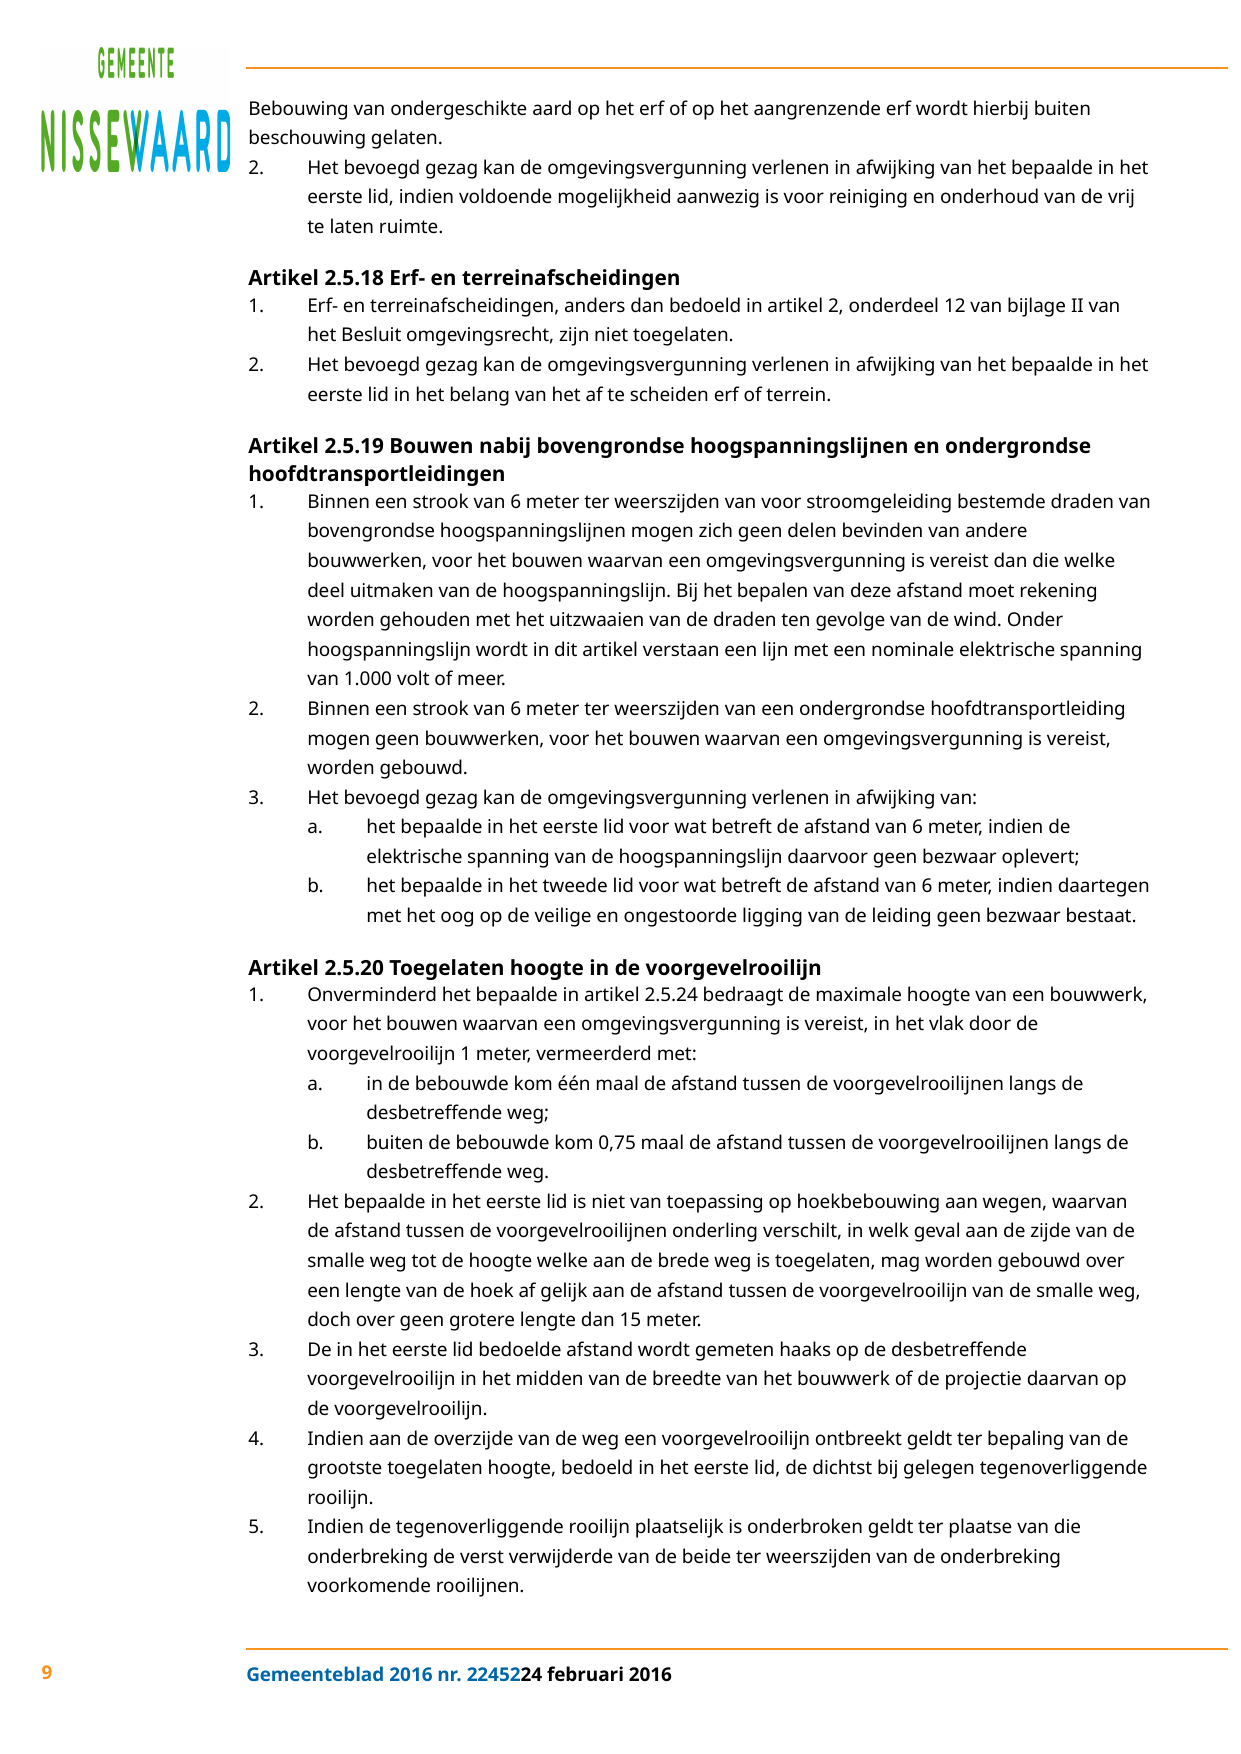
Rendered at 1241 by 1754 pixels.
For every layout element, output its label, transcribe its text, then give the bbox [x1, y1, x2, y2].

picture [200, 151, 206, 172]
list Het bevoegd gezag kan de omgevingsvergunning verlenen in afwijking van het bepaalde in het eerste lid, indien voldoende mogelijkheid aanwezig is voor reiniging en onderhoud van de vrij te laten ruimte. [248, 154, 1152, 239]
list Indien de tegenoverliggende rooilijn plaatselijk is onderbroken geldt ter plaatse van die onderbreking de verst verwijderde van de beide ter weerszijden van de onderbreking voorkomende rooilijnen. [248, 1513, 1152, 1598]
picture [176, 157, 187, 172]
list De in het eerste lid bedoelde afstand wordt gemeten haaks op de desbetreffende voorgevelrooilijn in het midden van de breedte van het bouwwerk of de projectie daarvan op de voorgevelrooilijn. [248, 1336, 1152, 1421]
list het bepaalde in het tweede lid voor wat betreft de afstand van 6 meter, indien daartegen met het oog op de veilige en ongestoorde ligging van de leiding geen bezwaar bestaat. [307, 873, 1152, 928]
list Indien aan de overzijde van de weg een voorgevelrooilijn ontbreekt geldt ter bepaling van de grootste toegelaten hoogte, bedoeld in het eerste lid, de dichtst bij gelegen tegenoverliggende rooilijn. [248, 1425, 1152, 1510]
picture [41, 47, 231, 172]
text Bebouwing van ondergeschikte aard op het erf of op het aangrenzende erf wordt hierbij buiten beschouwing gelaten. [248, 95, 1152, 150]
picture [222, 122, 227, 160]
text Artikel 2.5.18 Erf- en terreinafscheidingen [248, 263, 1152, 292]
list in de bebouwde kom één maal de afstand tussen de voorgevelrooilijnen langs de desbetreffende weg; [307, 1070, 1152, 1125]
picture [154, 157, 165, 172]
list het bepaalde in het eerste lid voor wat betreft de afstand van 6 meter, indien de elektrische spanning van de hoogspanningslijn daarvoor geen bezwaar oplevert; [307, 813, 1152, 869]
list Het bepaalde in het eerste lid is niet van toepassing op hoekbebouwing aan wegen, waarvan de afstand tussen de voorgevelrooilijnen onderling verschilt, in welk geval aan de zijde van de smalle weg tot de hoogte welke aan de brede weg is toegelaten, mag worden gebouwd over een lengte van de hoek af gelijk aan de afstand tussen de voorgevelrooilijn van de smalle weg, doch over geen grotere lengte dan 15 meter. [248, 1188, 1152, 1332]
list buiten de bebouwde kom 0,75 maal de afstand tussen de voorgevelrooilijnen langs de desbetreffende weg. [307, 1129, 1152, 1184]
list Erf- en terreinafscheidingen, anders dan bedoeld in artikel 2, onderdeel 12 van bijlage II van het Besluit omgevingsrecht, zijn niet toegelaten. [248, 292, 1152, 347]
text Artikel 2.5.19 Bouwen nabij bovengrondse hoogspanningslijnen en ondergrondse hoofdtransportleidingen [248, 431, 1152, 488]
list Binnen een strook van 6 meter ter weerszijden van een ondergrondse hoofdtransportleiding mogen geen bouwwerken, voor het bouwen waarvan een omgevingsvergunning is vereist, worden gebouwd. [248, 695, 1152, 780]
list Het bevoegd gezag kan de omgevingsvergunning verlenen in afwijking van: [248, 784, 1152, 809]
text Artikel 2.5.20 Toegelaten hoogte in de voorgevelrooilijn [248, 953, 1152, 981]
list Het bevoegd gezag kan de omgevingsvergunning verlenen in afwijking van het bepaalde in het eerste lid in het belang van het af te scheiden erf of terrein. [248, 351, 1152, 406]
picture [201, 122, 206, 138]
list Binnen een strook van 6 meter ter weerszijden van voor stroomgeleiding bestemde draden van bovengrondse hoogspanningslijnen mogen zich geen delen bevinden van andere bouwwerken, voor het bouwen waarvan een omgevingsvergunning is vereist dan die welke deel uitmaken van de hoogspanningslijn. Bij het bepalen van deze afstand moet rekening worden gehouden met het uitzwaaien van de draden ten gevolge van de wind. Onder hoogspanningslijn wordt in dit artikel verstaan een lijn met een nominale elektrische spanning van 1.000 volt of meer. [248, 488, 1152, 691]
list Onverminderd het bepaalde in artikel 2.5.24 bedraagt de maximale hoogte van een bouwwerk, voor het bouwen waarvan een omgevingsvergunning is vereist, in het vlak door de voorgevelrooilijn 1 meter, vermeerderd met: [248, 981, 1152, 1066]
